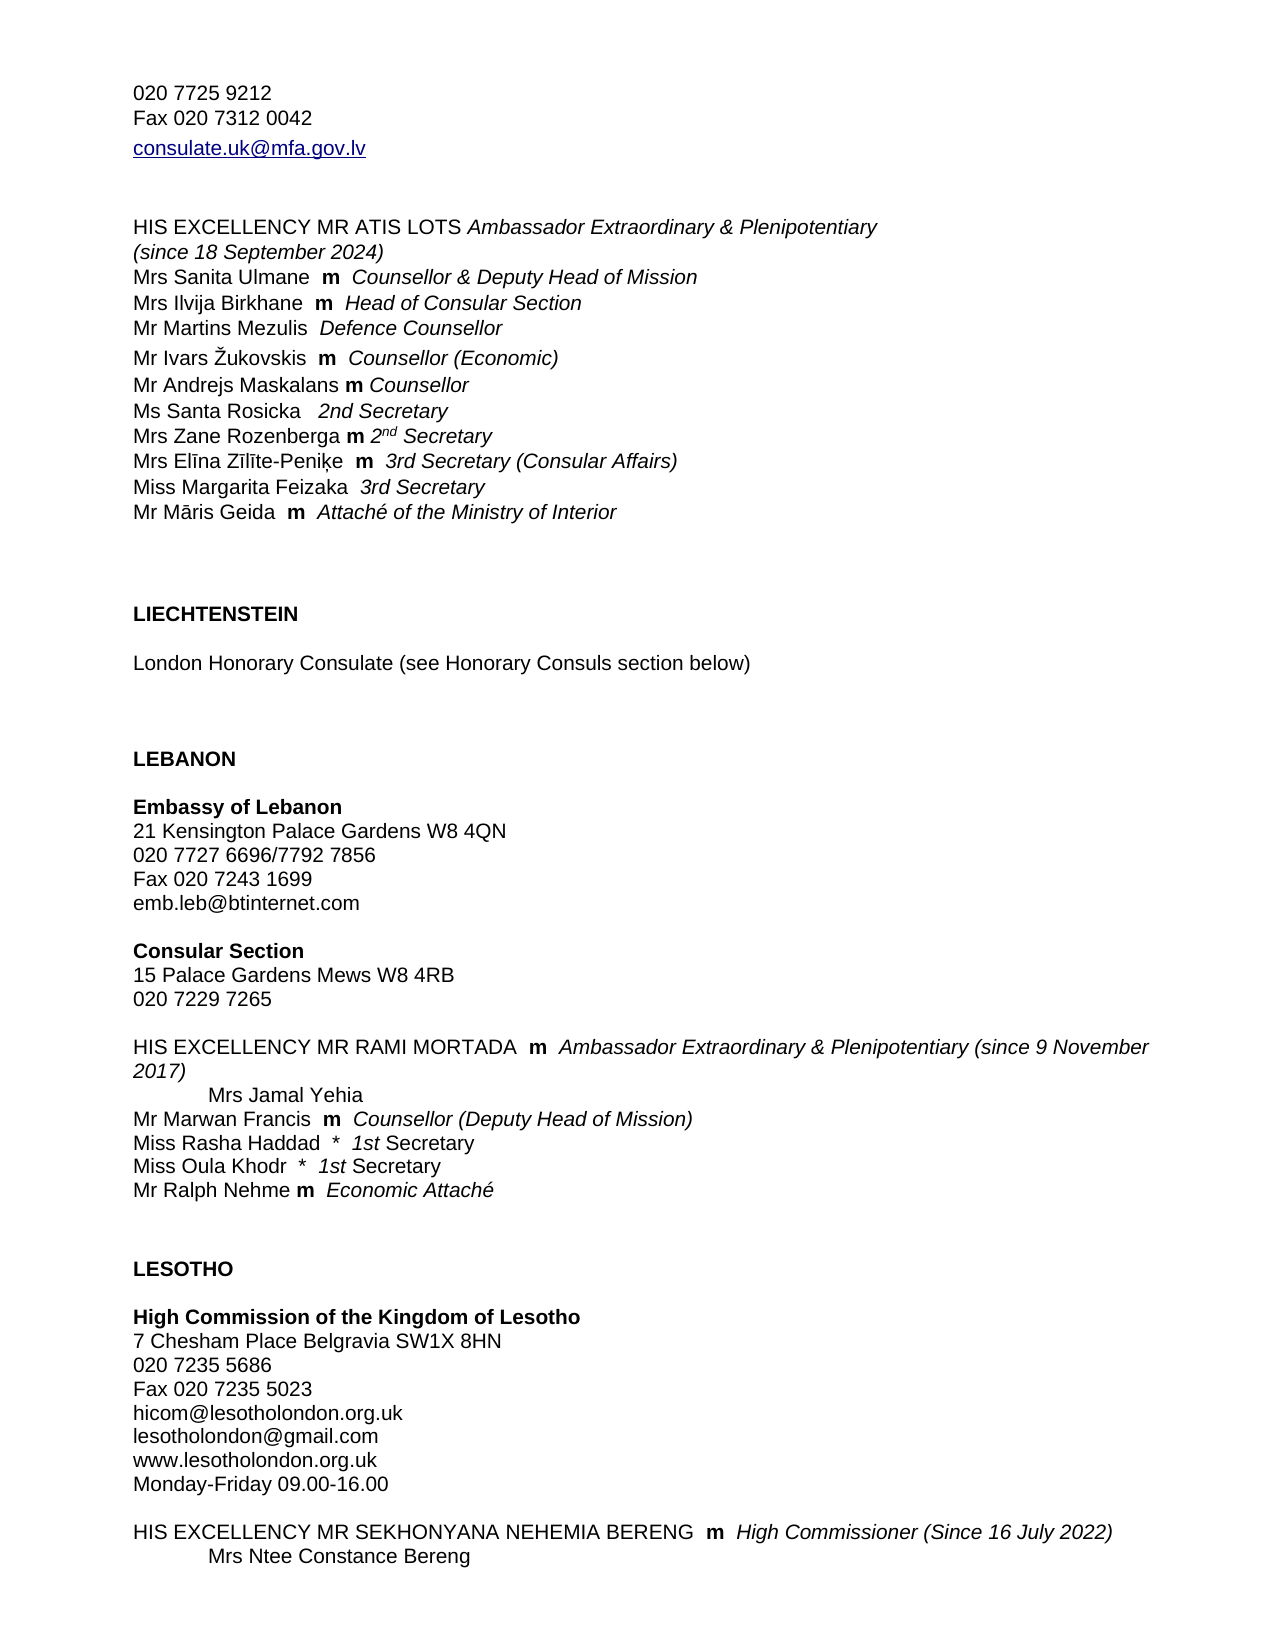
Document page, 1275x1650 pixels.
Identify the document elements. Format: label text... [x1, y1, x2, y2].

text Mr Andrejs Maskalans m Counsellor [133, 373, 1181, 397]
text Mr Māris Geida m Attaché of the Ministry of Interior [133, 500, 1181, 524]
text lesotholondon@gmail.com [133, 1424, 1181, 1448]
text London Honorary Consulate (see Honorary Consuls section below) [133, 651, 1181, 675]
text 020 7725 9212 [133, 81, 1181, 105]
text HIS EXCELLENCY MR RAMI MORTADA m Ambassador Extraordinary & Plenipotentiary (since 9 November 2017) [133, 1034, 1181, 1082]
subtitle Consular Section [133, 939, 1181, 963]
subtitle Embassy of Lebanon [133, 795, 1181, 819]
text (since 18 September 2024) [133, 240, 1181, 264]
text 020 7235 5686 [133, 1352, 1181, 1376]
subtitle LIECHTENSTEIN [133, 602, 1181, 626]
text 15 Palace Gardens Mews W8 4RB [133, 963, 1181, 987]
text Fax 020 7235 5023 [133, 1376, 1181, 1400]
text consulate.uk@mfa.gov.lv [133, 132, 1181, 162]
text LESOTHO [133, 1257, 1181, 1281]
text Mr Marwan Francis m Counsellor (Deputy Head of Mission) [133, 1106, 1181, 1130]
text Mrs Ilvija Birkhane m Head of Consular Section [133, 290, 1181, 314]
text Fax 020 7312 0042 [133, 106, 1181, 130]
text Mrs Ntee Constance Bereng [133, 1544, 1181, 1568]
text LEBANON [133, 747, 1181, 771]
text Mrs Jamal Yehia [133, 1082, 1181, 1106]
text Fax 020 7243 1699 [133, 867, 1181, 891]
text High Commission of the Kingdom of Lesotho [133, 1304, 1181, 1328]
text Mrs Elīna Zīlīte-Peniķe m 3rd Secretary (Consular Affairs) [133, 449, 1181, 473]
text hicom@lesotholondon.org.uk [133, 1400, 1181, 1424]
text Miss Margarita Feizaka 3rd Secretary [133, 474, 1181, 498]
text Mrs Zane Rozenberga m 2nd Secretary [133, 424, 1181, 448]
text Ms Santa Rosicka 2nd Secretary [133, 399, 1181, 423]
text 7 Chesham Place Belgravia SW1X 8HN [133, 1328, 1181, 1352]
text Mr Martins Mezulis Defence Counsellor [133, 316, 1181, 340]
text emb.leb@btinternet.com [133, 891, 1181, 915]
text HIS EXCELLENCY MR ATIS LOTS Ambassador Extraordinary & Plenipotentiary [133, 214, 1181, 238]
text Mr Ivars Žukovskis m Counsellor (Economic) [133, 341, 1181, 372]
text Mr Ralph Nehme m Economic Attaché [133, 1178, 1181, 1202]
text www.lesotholondon.org.uk [133, 1448, 1181, 1472]
text 020 7229 7265 [133, 987, 1181, 1011]
text 020 7727 6696/7792 7856 [133, 843, 1181, 867]
text Mrs Sanita Ulmane m Counsellor & Deputy Head of Mission [133, 265, 1181, 289]
text Monday-Friday 09.00-16.00 [133, 1472, 1181, 1496]
text HIS EXCELLENCY MR SEKHONYANA NEHEMIA BERENG m High Commissioner (Since 16 July 2022) [133, 1520, 1181, 1544]
text 21 Kensington Palace Gardens W8 4QN [133, 819, 1181, 843]
text Miss Oula Khodr * 1st Secretary [133, 1154, 1181, 1178]
text Miss Rasha Haddad * 1st Secretary [133, 1130, 1181, 1154]
